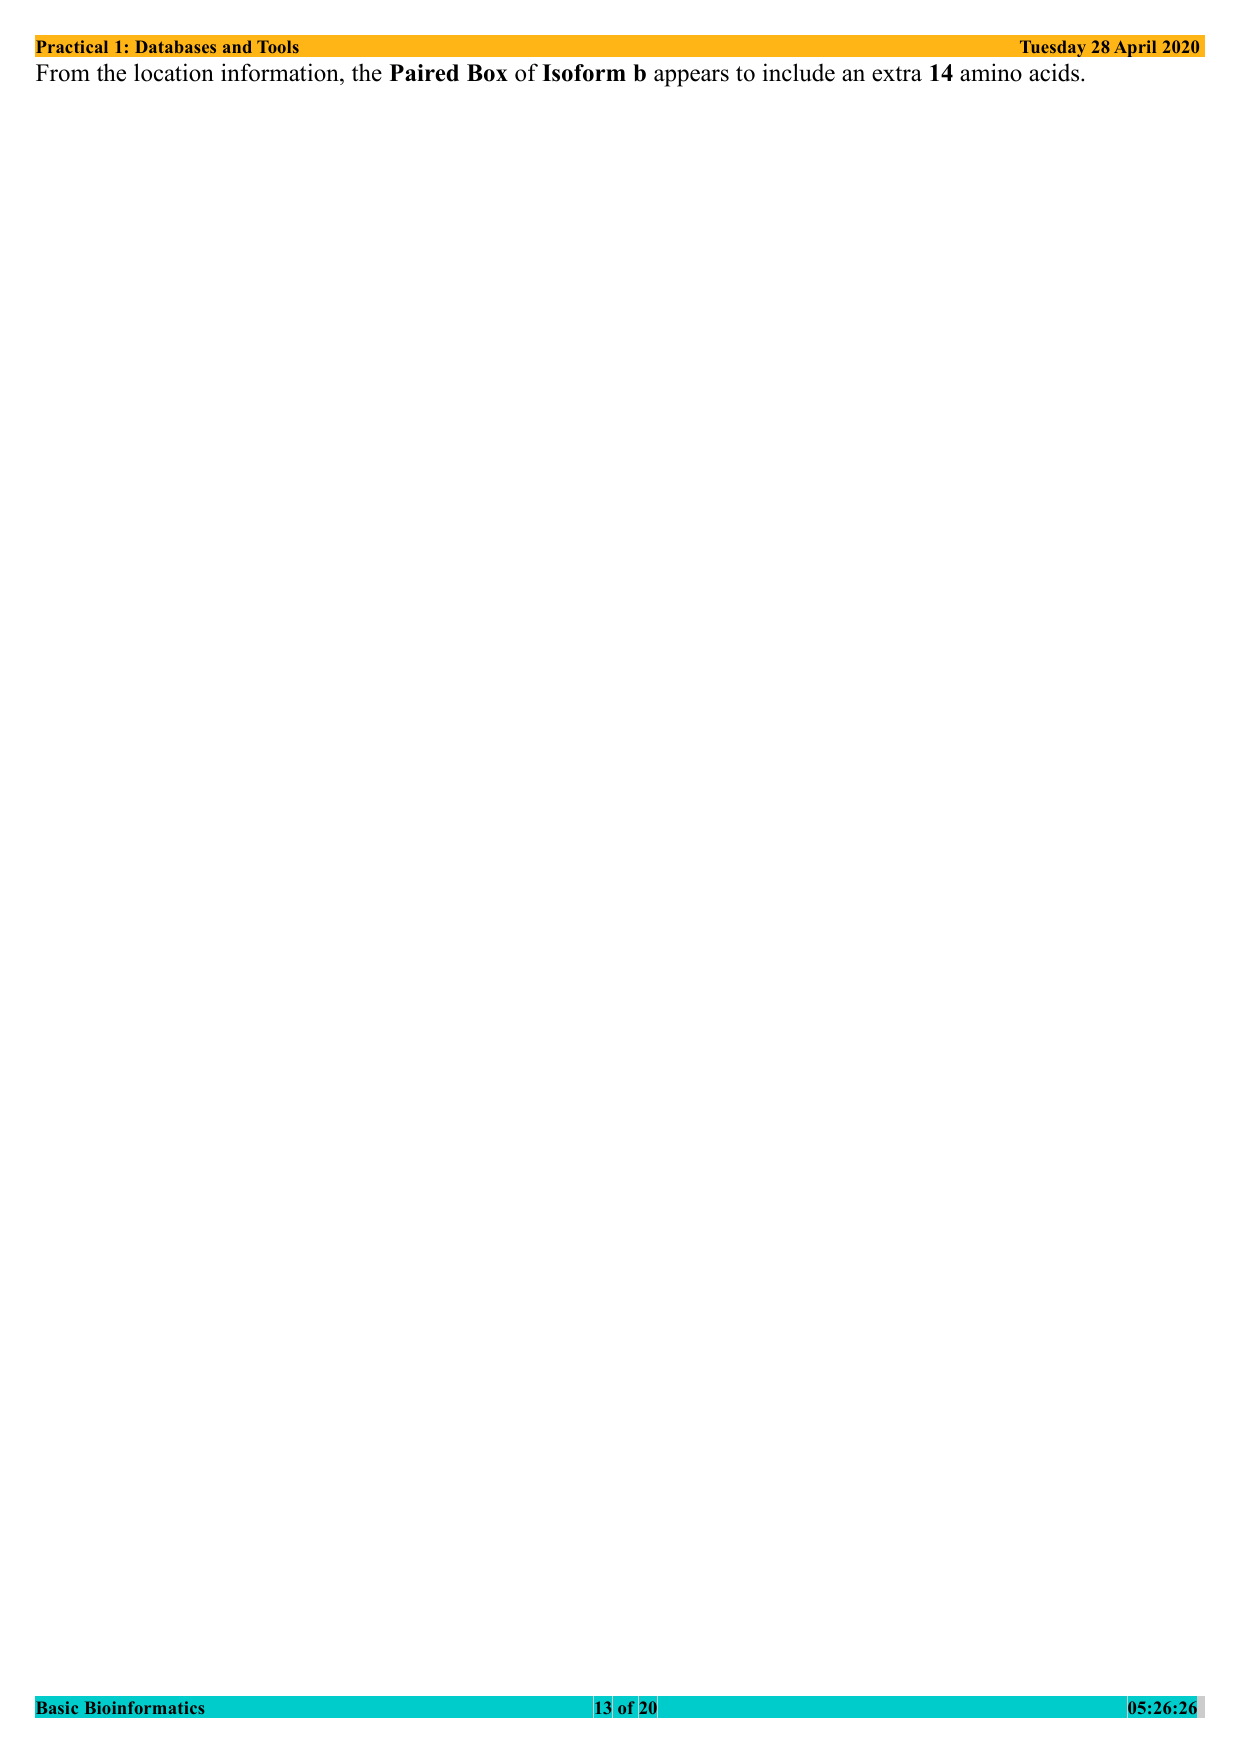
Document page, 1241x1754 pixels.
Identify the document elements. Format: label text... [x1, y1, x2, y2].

text From the location information, the Paired Box of Isoform b appears to include an extra 14 amino acids. [35, 57, 1205, 87]
